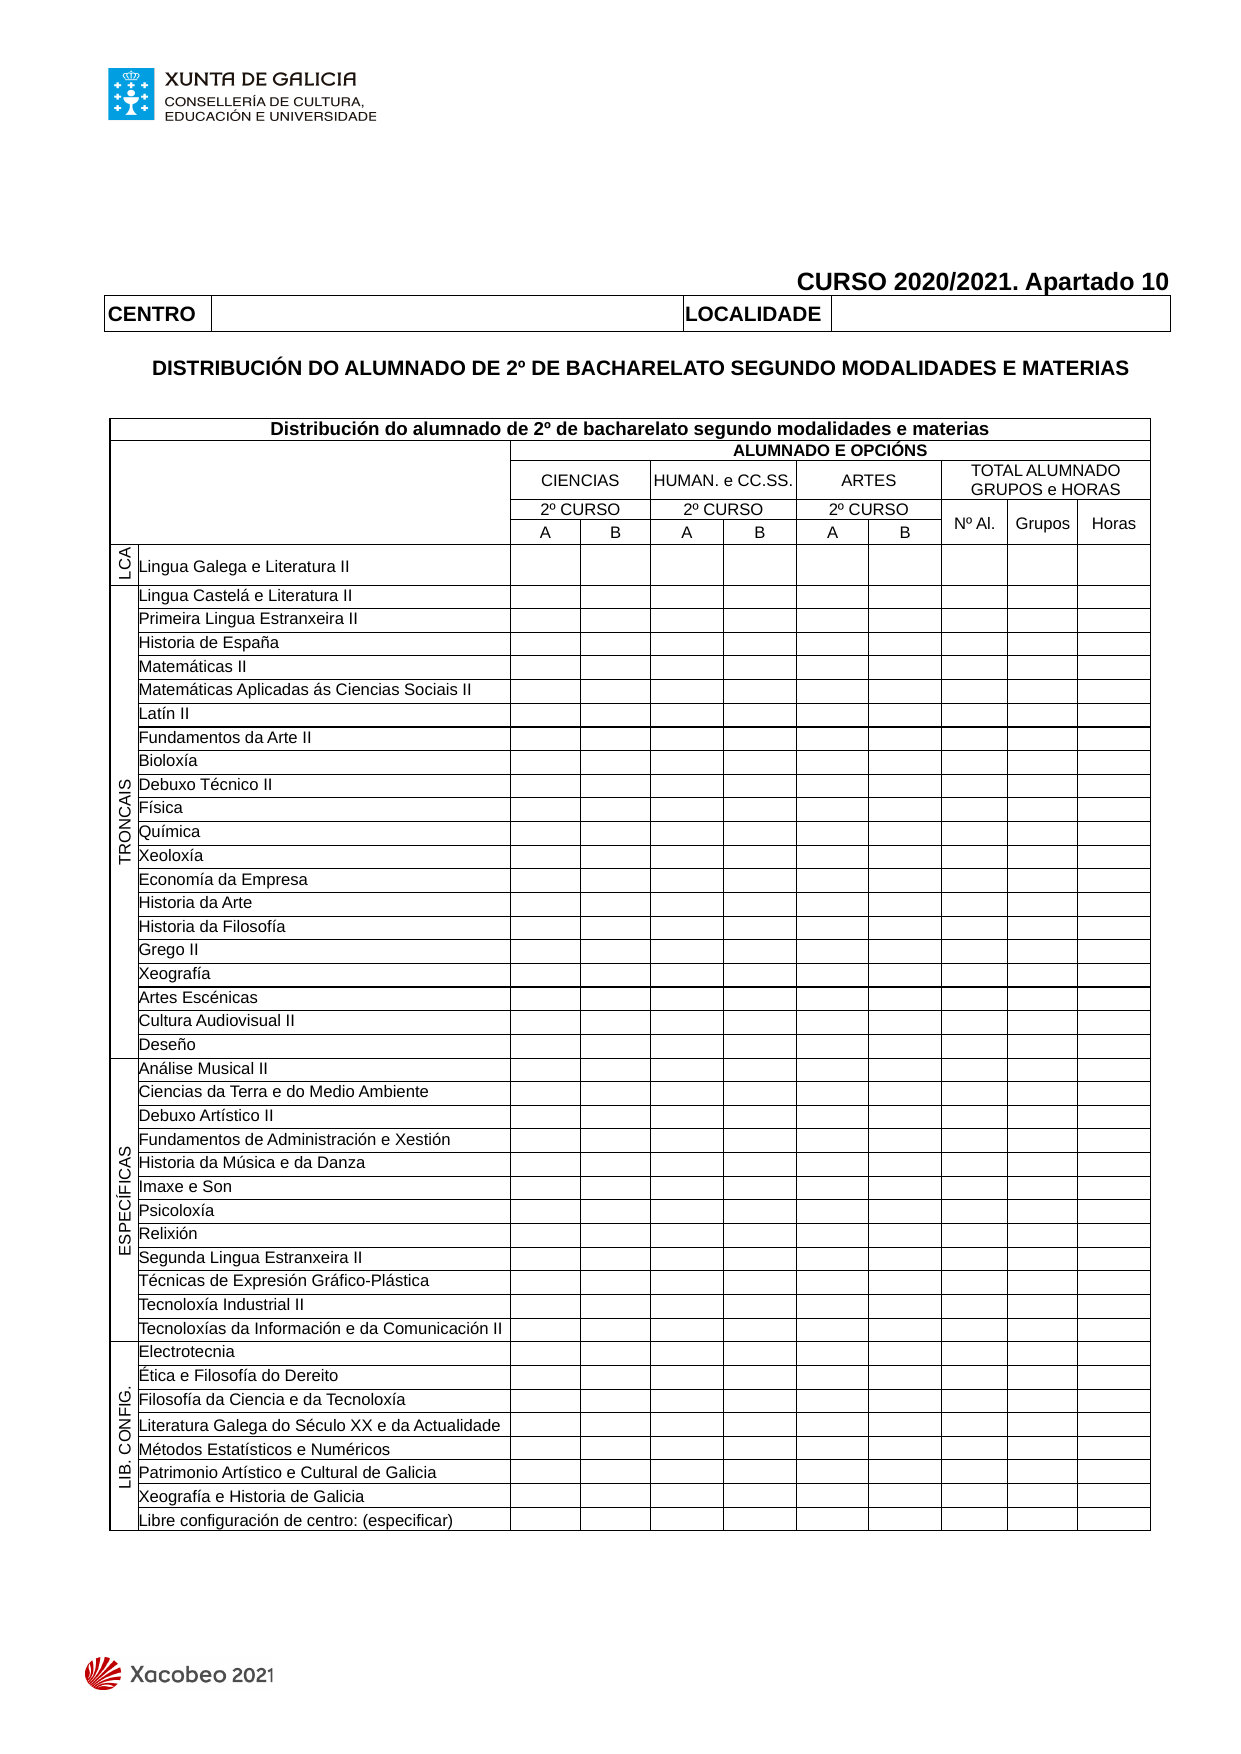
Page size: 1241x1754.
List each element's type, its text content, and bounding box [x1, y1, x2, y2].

table_cell [511, 1106, 580, 1128]
table_cell [869, 964, 941, 986]
table_cell [1008, 1437, 1077, 1459]
table_cell [942, 680, 1007, 703]
table_cell [869, 704, 941, 726]
table_cell [1008, 1129, 1077, 1152]
table_cell [942, 1413, 1007, 1436]
table_cell [651, 1177, 723, 1199]
table_cell [942, 751, 1007, 774]
table_cell [1078, 633, 1150, 655]
table_cell Segunda Lingua Estranxeira II [139, 1248, 510, 1270]
table_cell [581, 1295, 650, 1317]
table_cell [511, 704, 580, 726]
table_cell [942, 893, 1007, 916]
table_cell [581, 775, 650, 797]
table_cell [942, 586, 1007, 608]
table_cell [1078, 1129, 1150, 1152]
table_cell [581, 1271, 650, 1294]
table_cell [724, 964, 796, 986]
table_cell LCA [111, 545, 138, 584]
table_cell [869, 1177, 941, 1199]
table_cell [797, 917, 868, 939]
table_cell [581, 964, 650, 986]
table_cell [1078, 1177, 1150, 1199]
table_cell [511, 1177, 580, 1199]
table_cell Historia da Arte [139, 893, 510, 916]
table_cell Tecnoloxía Industrial II [139, 1295, 510, 1317]
table_cell [724, 917, 796, 939]
table_cell [1008, 751, 1077, 774]
table_cell [651, 1011, 723, 1034]
table_cell [869, 680, 941, 703]
table_cell Lingua Castelá e Literatura II [139, 586, 510, 608]
table_cell [651, 728, 723, 750]
table_cell [724, 1390, 796, 1412]
table_cell [797, 680, 868, 703]
table_cell [511, 680, 580, 703]
table_cell [651, 964, 723, 986]
table_cell [581, 1035, 650, 1057]
table_cell [869, 1319, 941, 1341]
table_cell [511, 609, 580, 632]
table_cell [1078, 656, 1150, 679]
table_cell [869, 1484, 941, 1507]
table_cell [1008, 1177, 1077, 1199]
table_cell [942, 1248, 1007, 1270]
table_cell Artes Escénicas [139, 988, 510, 1010]
table_cell [942, 545, 1007, 584]
table_cell [1078, 609, 1150, 632]
table_cell [942, 1460, 1007, 1483]
table_cell Técnicas de Expresión Gráfico-Plástica [139, 1271, 510, 1294]
table_cell [1008, 586, 1077, 608]
table_cell [581, 988, 650, 1010]
table_cell [869, 656, 941, 679]
table_cell [942, 940, 1007, 963]
table_cell [1008, 1366, 1077, 1388]
table_cell [1078, 1200, 1150, 1223]
table_cell [1008, 728, 1077, 750]
table_cell [1008, 633, 1077, 655]
table_cell [797, 586, 868, 608]
table_cell [1008, 1035, 1077, 1057]
table_cell [869, 798, 941, 821]
table_cell [511, 798, 580, 821]
table_cell [651, 1271, 723, 1294]
table_cell ALUMNADO E OPCIÓNS [511, 441, 1150, 460]
table_cell [511, 1082, 580, 1105]
table_cell [869, 586, 941, 608]
table_cell [1078, 1271, 1150, 1294]
picture [124, 91, 138, 114]
table_cell HUMAN. e CC.SS. [651, 461, 796, 499]
table_cell [724, 940, 796, 963]
table_cell [651, 586, 723, 608]
table_cell [511, 917, 580, 939]
table_cell [581, 1177, 650, 1199]
table_cell [942, 1059, 1007, 1081]
table_cell [651, 609, 723, 632]
table_cell [511, 1224, 580, 1247]
table_cell Análise Musical II [139, 1059, 510, 1081]
table_cell [869, 1413, 941, 1436]
table_cell [869, 1106, 941, 1128]
table_cell [942, 846, 1007, 868]
table_cell [511, 775, 580, 797]
table_cell [651, 1437, 723, 1459]
table_cell Psicoloxía [139, 1200, 510, 1223]
table_cell [797, 1366, 868, 1388]
table_cell [651, 1106, 723, 1128]
table_cell [1008, 545, 1077, 584]
table_cell [581, 1082, 650, 1105]
table_cell [797, 1177, 868, 1199]
table_cell [724, 656, 796, 679]
table_cell [724, 1271, 796, 1294]
table_cell [511, 1129, 580, 1152]
table_cell [1008, 1059, 1077, 1081]
table_cell [797, 893, 868, 916]
table_cell TRONCAIS [111, 586, 138, 1057]
table_cell [581, 917, 650, 939]
table_cell Primeira Lingua Estranxeira II [139, 609, 510, 632]
table_cell [511, 1437, 580, 1459]
table_cell [651, 775, 723, 797]
table_cell [942, 1106, 1007, 1128]
table_cell 2º CURSO [797, 500, 941, 519]
table_cell [942, 1177, 1007, 1199]
table_cell [942, 633, 1007, 655]
table_cell [1008, 846, 1077, 868]
table_cell A [651, 520, 723, 544]
table_cell [651, 1129, 723, 1152]
table_cell [511, 1248, 580, 1270]
table_cell [511, 1390, 580, 1412]
table_cell B [581, 520, 650, 544]
table_cell [511, 545, 580, 584]
table_cell [1008, 1200, 1077, 1223]
table_cell [511, 1011, 580, 1034]
table_cell [511, 1035, 580, 1057]
table_cell [724, 1059, 796, 1081]
table_cell Patrimonio Artístico e Cultural de Galicia [139, 1460, 510, 1483]
table_cell [1078, 751, 1150, 774]
table_header LOCALIDADE [684, 296, 831, 331]
table_cell [511, 964, 580, 986]
table_cell [1078, 940, 1150, 963]
table_cell [1078, 988, 1150, 1010]
table_cell Xeografía [139, 964, 510, 986]
text CURSO 2020/2021. Apartado 10 [112, 266, 1169, 295]
table_cell [797, 1011, 868, 1034]
table_cell [724, 846, 796, 868]
table_cell Física [139, 798, 510, 821]
table_cell [1078, 964, 1150, 986]
table_cell [1078, 1413, 1150, 1436]
table_cell [797, 1248, 868, 1270]
table_cell [724, 704, 796, 726]
table_cell [724, 1508, 796, 1530]
table_cell [1078, 775, 1150, 797]
table_cell [511, 633, 580, 655]
table_cell [1078, 1082, 1150, 1105]
table_cell [1008, 775, 1077, 797]
table_cell [651, 1366, 723, 1388]
table_cell Horas [1078, 500, 1150, 544]
table_cell A [511, 520, 580, 544]
table_cell [942, 1319, 1007, 1341]
table_cell [942, 822, 1007, 844]
table_cell Lingua Galega e Literatura II [139, 545, 510, 584]
table_cell [942, 728, 1007, 750]
table_cell [724, 633, 796, 655]
table_cell [1008, 1342, 1077, 1365]
table_header CENTRO [105, 296, 211, 331]
table_cell [869, 846, 941, 868]
table_cell [651, 1248, 723, 1270]
table_cell [869, 1082, 941, 1105]
table_cell Ciencias da Terra e do Medio Ambiente [139, 1082, 510, 1105]
table_cell [651, 1200, 723, 1223]
table_cell [724, 1106, 796, 1128]
table_cell [651, 1035, 723, 1057]
table_cell [1008, 1484, 1077, 1507]
table_cell Xeografía e Historia de Galicia [139, 1484, 510, 1507]
picture [155, 68, 377, 121]
table_cell [942, 1035, 1007, 1057]
table_cell [651, 1342, 723, 1365]
table_cell [581, 822, 650, 844]
table_cell B [724, 520, 796, 544]
table_cell [797, 728, 868, 750]
table_cell [797, 1460, 868, 1483]
table_cell [797, 1342, 868, 1365]
table_cell [797, 1200, 868, 1223]
table_cell [1008, 1153, 1077, 1176]
table_cell [1008, 1082, 1077, 1105]
picture [85, 1657, 273, 1690]
table_cell [797, 798, 868, 821]
table_cell [651, 1295, 723, 1317]
table_cell [797, 704, 868, 726]
table_cell [869, 940, 941, 963]
table_cell Relixión [139, 1224, 510, 1247]
table_cell [581, 1460, 650, 1483]
table_cell A [797, 520, 868, 544]
table_cell [942, 656, 1007, 679]
table_cell [724, 1342, 796, 1365]
table_cell [724, 869, 796, 892]
table_cell [511, 1484, 580, 1507]
table_cell [724, 1319, 796, 1341]
table_cell [651, 1508, 723, 1530]
table_cell [797, 822, 868, 844]
table_cell [797, 1437, 868, 1459]
table_cell [1078, 1106, 1150, 1128]
table_cell [581, 1413, 650, 1436]
table_cell [869, 869, 941, 892]
table_cell Debuxo Artístico II [139, 1106, 510, 1128]
table_cell [797, 609, 868, 632]
table_cell [1078, 586, 1150, 608]
table_cell Libre configuración de centro: (especificar) [139, 1508, 510, 1530]
table_cell [581, 1129, 650, 1152]
table_cell [651, 940, 723, 963]
table_cell [724, 1129, 796, 1152]
table_cell [581, 728, 650, 750]
table_cell [511, 728, 580, 750]
table_cell [797, 1082, 868, 1105]
table_cell [797, 988, 868, 1010]
table_cell [581, 751, 650, 774]
table_cell [797, 545, 868, 584]
table_cell [651, 917, 723, 939]
table_cell [724, 680, 796, 703]
table_cell [869, 893, 941, 916]
table_cell [869, 988, 941, 1010]
table_cell [797, 869, 868, 892]
table_cell [511, 1460, 580, 1483]
table_cell [1078, 1508, 1150, 1530]
table_cell [651, 751, 723, 774]
table_cell [581, 940, 650, 963]
table_cell [511, 751, 580, 774]
table_cell [724, 1437, 796, 1459]
table_cell [511, 822, 580, 844]
table_cell [724, 1153, 796, 1176]
table_cell [942, 775, 1007, 797]
table_cell [942, 1390, 1007, 1412]
table_cell [1008, 609, 1077, 632]
table_cell [724, 1413, 796, 1436]
table_cell [1078, 1484, 1150, 1507]
table_cell [797, 751, 868, 774]
table_cell [869, 1437, 941, 1459]
table_cell [797, 1319, 868, 1341]
table_cell [869, 1295, 941, 1317]
table_cell LIB. CONFIG. [111, 1342, 138, 1530]
table_cell [1008, 1390, 1077, 1412]
table_cell [724, 1295, 796, 1317]
table_cell 2º CURSO [651, 500, 796, 519]
table_cell [797, 964, 868, 986]
table_cell [1078, 1390, 1150, 1412]
table_cell [869, 609, 941, 632]
table_cell [1008, 1460, 1077, 1483]
table_cell Cultura Audiovisual II [139, 1011, 510, 1034]
table_cell Historia da Música e da Danza [139, 1153, 510, 1176]
table_cell [1008, 1011, 1077, 1034]
table_cell [1078, 545, 1150, 584]
table_cell [942, 704, 1007, 726]
table_cell [797, 1508, 868, 1530]
table_cell [797, 1295, 868, 1317]
table_cell [651, 633, 723, 655]
table_cell [1008, 1106, 1077, 1128]
table_cell [1008, 1295, 1077, 1317]
table_cell [1008, 869, 1077, 892]
table_cell [511, 869, 580, 892]
table_cell [1008, 1508, 1077, 1530]
table_cell Matemáticas II [139, 656, 510, 679]
table_cell [1078, 846, 1150, 868]
table_cell [511, 1295, 580, 1317]
table_cell [651, 1460, 723, 1483]
table_cell [581, 893, 650, 916]
table_cell [581, 545, 650, 584]
table_cell [869, 1059, 941, 1081]
table_cell [797, 775, 868, 797]
table_cell [724, 822, 796, 844]
table_cell [869, 1224, 941, 1247]
table_cell [1008, 940, 1077, 963]
table_cell [511, 1319, 580, 1341]
table_cell [724, 1224, 796, 1247]
table_cell [942, 609, 1007, 632]
table_cell [511, 1153, 580, 1176]
table_cell [581, 1248, 650, 1270]
table_cell [1008, 680, 1077, 703]
table_cell [942, 1153, 1007, 1176]
table_cell [1078, 704, 1150, 726]
table_cell Fundamentos de Administración e Xestión [139, 1129, 510, 1152]
table_cell [797, 633, 868, 655]
table_cell Debuxo Técnico II [139, 775, 510, 797]
table_cell [581, 680, 650, 703]
table_cell [724, 1248, 796, 1270]
table_cell [942, 1484, 1007, 1507]
table_cell Grupos [1008, 500, 1077, 544]
table_cell [1078, 917, 1150, 939]
table_cell [797, 656, 868, 679]
table_cell [651, 822, 723, 844]
table_cell [1008, 988, 1077, 1010]
table_cell [651, 1153, 723, 1176]
table_cell [1078, 822, 1150, 844]
table_cell [581, 1508, 650, 1530]
table_cell [1008, 1248, 1077, 1270]
table_cell [869, 1200, 941, 1223]
table_cell [797, 1035, 868, 1057]
table_cell [942, 1295, 1007, 1317]
table_cell Imaxe e Son [139, 1177, 510, 1199]
table_cell Química [139, 822, 510, 844]
table_cell Historia da Filosofía [139, 917, 510, 939]
table_cell [1008, 1271, 1077, 1294]
table_cell [724, 1177, 796, 1199]
table_cell [797, 1390, 868, 1412]
table_cell [511, 1508, 580, 1530]
table_cell [797, 1153, 868, 1176]
table_cell [1078, 1035, 1150, 1057]
table_cell [724, 775, 796, 797]
table_cell [511, 1271, 580, 1294]
table_cell [581, 1319, 650, 1341]
table_cell Economía da Empresa [139, 869, 510, 892]
table_cell [869, 1248, 941, 1270]
table_cell [651, 545, 723, 584]
table_cell [581, 846, 650, 868]
table_cell ESPECÍFICAS [111, 1059, 138, 1341]
table_cell [724, 586, 796, 608]
table_cell [581, 1106, 650, 1128]
table_cell [1008, 822, 1077, 844]
table_cell [942, 964, 1007, 986]
table_cell [724, 728, 796, 750]
table_cell [869, 751, 941, 774]
table_cell [1078, 1437, 1150, 1459]
table_cell [942, 869, 1007, 892]
table_cell [1078, 1295, 1150, 1317]
table_cell [511, 893, 580, 916]
table_cell [869, 633, 941, 655]
table_cell [869, 1508, 941, 1530]
table_cell [581, 1059, 650, 1081]
table_cell [942, 1129, 1007, 1152]
table_cell [581, 609, 650, 632]
table_cell [1078, 680, 1150, 703]
table_cell [797, 1271, 868, 1294]
table_cell Filosofía da Ciencia e da Tecnoloxía [139, 1390, 510, 1412]
table_cell [724, 1035, 796, 1057]
table_cell [651, 798, 723, 821]
table_cell [1078, 893, 1150, 916]
table_cell [869, 1366, 941, 1388]
table_cell [581, 1366, 650, 1388]
table_cell [511, 1413, 580, 1436]
table_cell Historia de España [139, 633, 510, 655]
table_cell [1078, 1319, 1150, 1341]
table_cell [1008, 656, 1077, 679]
table_cell [869, 1011, 941, 1034]
table_cell [651, 1413, 723, 1436]
table_cell [724, 1082, 796, 1105]
table_cell [1078, 1460, 1150, 1483]
table_cell [942, 1011, 1007, 1034]
table_cell [869, 1129, 941, 1152]
table_cell [942, 1200, 1007, 1223]
table_cell [651, 704, 723, 726]
table_cell [869, 1342, 941, 1365]
table_cell [724, 988, 796, 1010]
table_cell Métodos Estatísticos e Numéricos [139, 1437, 510, 1459]
table_cell [1078, 869, 1150, 892]
table_cell [1008, 893, 1077, 916]
table_cell [581, 633, 650, 655]
table_cell [1078, 1366, 1150, 1388]
table_cell [1008, 1224, 1077, 1247]
table_cell [724, 1366, 796, 1388]
table_cell [1008, 964, 1077, 986]
table_cell [511, 846, 580, 868]
table_cell [581, 1342, 650, 1365]
table_cell [1078, 1248, 1150, 1270]
table_cell [511, 988, 580, 1010]
table_cell Tecnoloxías da Información e da Comunicación II [139, 1319, 510, 1341]
table_cell [797, 940, 868, 963]
table_cell [581, 1153, 650, 1176]
table_cell ARTES [797, 461, 941, 499]
table_cell [942, 1437, 1007, 1459]
table_cell [869, 822, 941, 844]
table_cell [581, 1200, 650, 1223]
table_cell [942, 1342, 1007, 1365]
table_cell [942, 1082, 1007, 1105]
table_cell Ética e Filosofía do Dereito [139, 1366, 510, 1388]
table_cell [651, 656, 723, 679]
table_cell [1078, 1153, 1150, 1176]
table_cell Fundamentos da Arte II [139, 728, 510, 750]
table_cell [797, 1224, 868, 1247]
table_cell [942, 798, 1007, 821]
table_cell B [869, 520, 941, 544]
table_cell [651, 1082, 723, 1105]
table_cell [651, 1224, 723, 1247]
table_cell [1008, 917, 1077, 939]
table_cell [724, 893, 796, 916]
table_cell [111, 441, 510, 544]
table_cell [797, 1413, 868, 1436]
table_cell [1078, 1059, 1150, 1081]
table_cell [797, 1484, 868, 1507]
table_cell [1078, 1224, 1150, 1247]
table_cell [869, 1035, 941, 1057]
table_cell [724, 1484, 796, 1507]
table_cell [511, 1059, 580, 1081]
table_cell [511, 940, 580, 963]
table_cell [581, 656, 650, 679]
table_cell [651, 846, 723, 868]
table_cell [869, 1460, 941, 1483]
table_cell [581, 1484, 650, 1507]
table_cell [724, 751, 796, 774]
table_cell [797, 1129, 868, 1152]
text DISTRIBUCIÓN DO ALUMNADO DE 2º DE BACHARELATO SEGUNDO MODALIDADES E MATERIAS [112, 356, 1169, 379]
table_cell [942, 1271, 1007, 1294]
table_cell [942, 988, 1007, 1010]
table_cell [581, 869, 650, 892]
table_header [832, 296, 1170, 331]
table_cell [651, 988, 723, 1010]
table_cell [511, 1366, 580, 1388]
table_cell [581, 1390, 650, 1412]
table_cell Xeoloxía [139, 846, 510, 868]
table_cell [942, 917, 1007, 939]
table_cell [581, 1224, 650, 1247]
table_cell [651, 869, 723, 892]
table_cell [797, 1059, 868, 1081]
table_cell [511, 1200, 580, 1223]
table_cell [869, 775, 941, 797]
table_cell CIENCIAS [511, 461, 650, 499]
table_cell [869, 1390, 941, 1412]
table_cell [581, 1437, 650, 1459]
table_cell [869, 545, 941, 584]
table_cell [511, 586, 580, 608]
table_cell Deseño [139, 1035, 510, 1057]
table_cell [1078, 728, 1150, 750]
table_cell [724, 798, 796, 821]
table_cell Electrotecnia [139, 1342, 510, 1365]
table_cell [1078, 1011, 1150, 1034]
table_cell [1008, 1413, 1077, 1436]
table_cell [797, 846, 868, 868]
table_cell [1008, 704, 1077, 726]
table_cell [1078, 798, 1150, 821]
table_cell [511, 1342, 580, 1365]
table_cell [797, 1106, 868, 1128]
table_cell Grego II [139, 940, 510, 963]
table_cell 2º CURSO [511, 500, 650, 519]
table_cell [724, 1011, 796, 1034]
table_cell [869, 728, 941, 750]
table_cell [1008, 1319, 1077, 1341]
table_cell [724, 609, 796, 632]
table_cell [724, 1460, 796, 1483]
table_header Distribución do alumnado de 2º de bacharelato segundo modalidades e materias [111, 419, 1150, 439]
table_cell [651, 1484, 723, 1507]
table_cell [581, 798, 650, 821]
table_header [212, 296, 683, 331]
table_cell [724, 545, 796, 584]
table_cell [869, 917, 941, 939]
table_cell [1078, 1342, 1150, 1365]
table_cell [651, 893, 723, 916]
table_cell Bioloxía [139, 751, 510, 774]
table_cell [724, 1200, 796, 1223]
table_cell [942, 1224, 1007, 1247]
table_cell Latín II [139, 704, 510, 726]
table_cell Literatura Galega do Século XX e da Actualidade [139, 1413, 510, 1436]
table_cell TOTAL ALUMNADO GRUPOS e HORAS [942, 461, 1150, 499]
table_cell [651, 1059, 723, 1081]
table_cell [651, 1390, 723, 1412]
table_cell [942, 1366, 1007, 1388]
table_cell Nº Al. [942, 500, 1007, 544]
table_cell [581, 1011, 650, 1034]
table_cell [651, 680, 723, 703]
table_cell Matemáticas Aplicadas ás Ciencias Sociais II [139, 680, 510, 703]
table_cell [942, 1508, 1007, 1530]
table_cell [581, 704, 650, 726]
table_cell [869, 1153, 941, 1176]
table_cell [651, 1319, 723, 1341]
table_cell [511, 656, 580, 679]
table_cell [1008, 798, 1077, 821]
table_cell [869, 1271, 941, 1294]
table_cell [581, 586, 650, 608]
